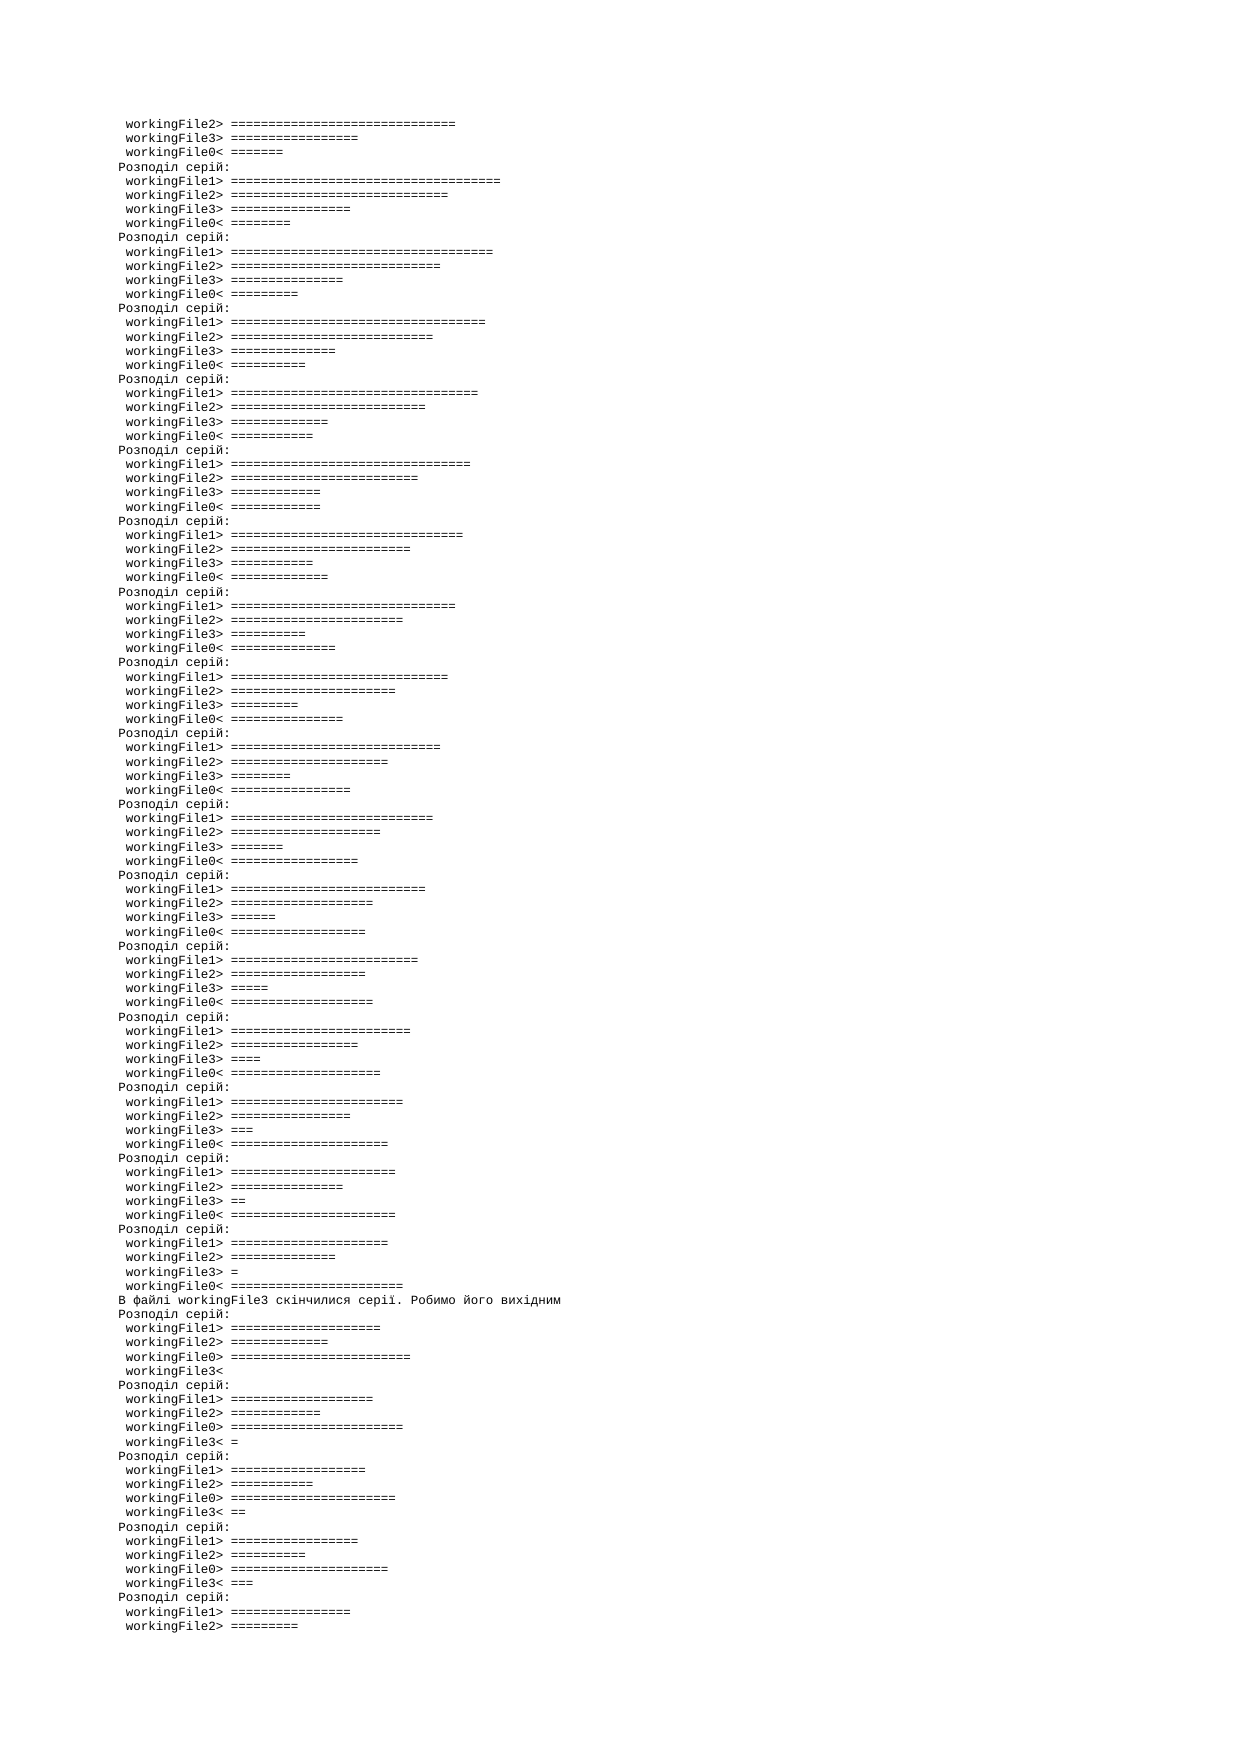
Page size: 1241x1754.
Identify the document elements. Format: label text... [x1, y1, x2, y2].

text workingFile2> ============= [118, 1336, 1122, 1351]
text workingFile0< ======== [118, 217, 1122, 231]
text Розподіл серій: [118, 302, 1122, 316]
text workingFile3> = [118, 1266, 1122, 1280]
text workingFile0< ======= [118, 146, 1122, 161]
text workingFile1> =================================== [118, 246, 1122, 260]
text workingFile0> ======================== [118, 1351, 1122, 1365]
text workingFile2> =============== [118, 1181, 1122, 1195]
text workingFile2> ============================= [118, 189, 1122, 203]
text Розподіл серій: [118, 1223, 1122, 1237]
text workingFile1> =============================== [118, 529, 1122, 543]
text Розподіл серій: [118, 1450, 1122, 1464]
text workingFile0< ====================== [118, 1209, 1122, 1223]
text workingFile3> ============== [118, 345, 1122, 359]
text workingFile0< ============ [118, 501, 1122, 515]
text workingFile2> ========== [118, 1549, 1122, 1563]
text workingFile3< = [118, 1436, 1122, 1450]
text Розподіл серій: [118, 444, 1122, 458]
text workingFile2> ======================== [118, 543, 1122, 557]
text workingFile2> ================ [118, 1110, 1122, 1124]
text workingFile3> ==== [118, 1053, 1122, 1067]
text Розподіл серій: [118, 373, 1122, 387]
text workingFile1> ===================== [118, 1237, 1122, 1251]
text workingFile3> ===== [118, 982, 1122, 996]
text Розподіл серій: [118, 1379, 1122, 1393]
text Розподіл серій: [118, 656, 1122, 671]
text Розподіл серій: [118, 231, 1122, 246]
text workingFile3> ============ [118, 486, 1122, 501]
text Розподіл серій: [118, 798, 1122, 812]
text workingFile3> ====== [118, 911, 1122, 926]
text workingFile2> ======================= [118, 614, 1122, 628]
text workingFile2> ============================ [118, 260, 1122, 274]
text workingFile0< ================== [118, 926, 1122, 940]
text В файлі workingFile3 скінчилися серії. Робимо його вихідним [118, 1294, 1122, 1308]
text workingFile2> ==================== [118, 826, 1122, 841]
text workingFile2> ============== [118, 1251, 1122, 1266]
text workingFile0< ===================== [118, 1138, 1122, 1152]
text workingFile2> ============ [118, 1407, 1122, 1421]
text workingFile3< [118, 1365, 1122, 1379]
text workingFile1> ============================ [118, 741, 1122, 756]
text Розподіл серій: [118, 1011, 1122, 1025]
text workingFile0< =================== [118, 996, 1122, 1011]
text workingFile3> ================ [118, 203, 1122, 217]
text workingFile2> =================== [118, 897, 1122, 911]
text workingFile2> ============================== [118, 118, 1122, 132]
text workingFile0< ========== [118, 359, 1122, 373]
text workingFile1> ============================= [118, 671, 1122, 685]
text Розподіл серій: [118, 1152, 1122, 1166]
text Розподіл серій: [118, 1308, 1122, 1322]
text workingFile3> ========== [118, 628, 1122, 642]
text workingFile3> === [118, 1124, 1122, 1138]
text workingFile2> ========================= [118, 472, 1122, 486]
text Розподіл серій: [118, 869, 1122, 883]
text workingFile1> =================== [118, 1393, 1122, 1407]
text workingFile1> ======================= [118, 1096, 1122, 1110]
text workingFile3> ========= [118, 699, 1122, 713]
text workingFile0< ======================= [118, 1280, 1122, 1294]
text workingFile2> ================= [118, 1039, 1122, 1053]
text workingFile3> =============== [118, 274, 1122, 288]
text workingFile3> == [118, 1195, 1122, 1209]
text workingFile1> ============================== [118, 600, 1122, 614]
text workingFile1> ================================== [118, 316, 1122, 331]
text Розподіл серій: [118, 1521, 1122, 1535]
text Розподіл серій: [118, 727, 1122, 741]
text workingFile0> ======================= [118, 1421, 1122, 1436]
text workingFile2> =========== [118, 1478, 1122, 1492]
text workingFile1> ========================== [118, 883, 1122, 897]
text workingFile0< ==================== [118, 1067, 1122, 1081]
text workingFile3> ================= [118, 132, 1122, 146]
text Розподіл серій: [118, 586, 1122, 600]
text Розподіл серій: [118, 161, 1122, 175]
text workingFile0> ===================== [118, 1563, 1122, 1577]
text workingFile1> ================= [118, 1535, 1122, 1549]
text workingFile3> =========== [118, 557, 1122, 571]
text workingFile0< ========= [118, 288, 1122, 302]
text workingFile0< ================ [118, 784, 1122, 798]
text workingFile0< ============== [118, 642, 1122, 656]
text workingFile3> ======= [118, 841, 1122, 855]
text workingFile1> ==================================== [118, 175, 1122, 189]
text workingFile0> ====================== [118, 1492, 1122, 1506]
text workingFile3> ======== [118, 770, 1122, 784]
text workingFile1> ====================== [118, 1166, 1122, 1181]
text workingFile3> ============= [118, 416, 1122, 430]
text Розподіл серій: [118, 940, 1122, 954]
text workingFile2> ================== [118, 968, 1122, 982]
text workingFile1> ================================ [118, 458, 1122, 472]
text workingFile0< =========== [118, 430, 1122, 444]
text workingFile2> =========================== [118, 331, 1122, 345]
text workingFile1> ================ [118, 1606, 1122, 1620]
text workingFile1> ========================= [118, 954, 1122, 968]
text workingFile1> =========================== [118, 812, 1122, 826]
text workingFile1> ================== [118, 1464, 1122, 1478]
text workingFile2> ========================== [118, 401, 1122, 416]
text workingFile2> ===================== [118, 756, 1122, 770]
text workingFile0< ============= [118, 571, 1122, 586]
text workingFile3< == [118, 1506, 1122, 1521]
text workingFile3< === [118, 1577, 1122, 1591]
text workingFile1> ================================= [118, 387, 1122, 401]
text Розподіл серій: [118, 515, 1122, 529]
text workingFile2> ====================== [118, 685, 1122, 699]
text workingFile1> ======================== [118, 1025, 1122, 1039]
text workingFile2> ========= [118, 1620, 1122, 1634]
text workingFile0< ================= [118, 855, 1122, 869]
text Розподіл серій: [118, 1591, 1122, 1606]
text workingFile1> ==================== [118, 1322, 1122, 1336]
text workingFile0< =============== [118, 713, 1122, 727]
text Розподіл серій: [118, 1081, 1122, 1096]
